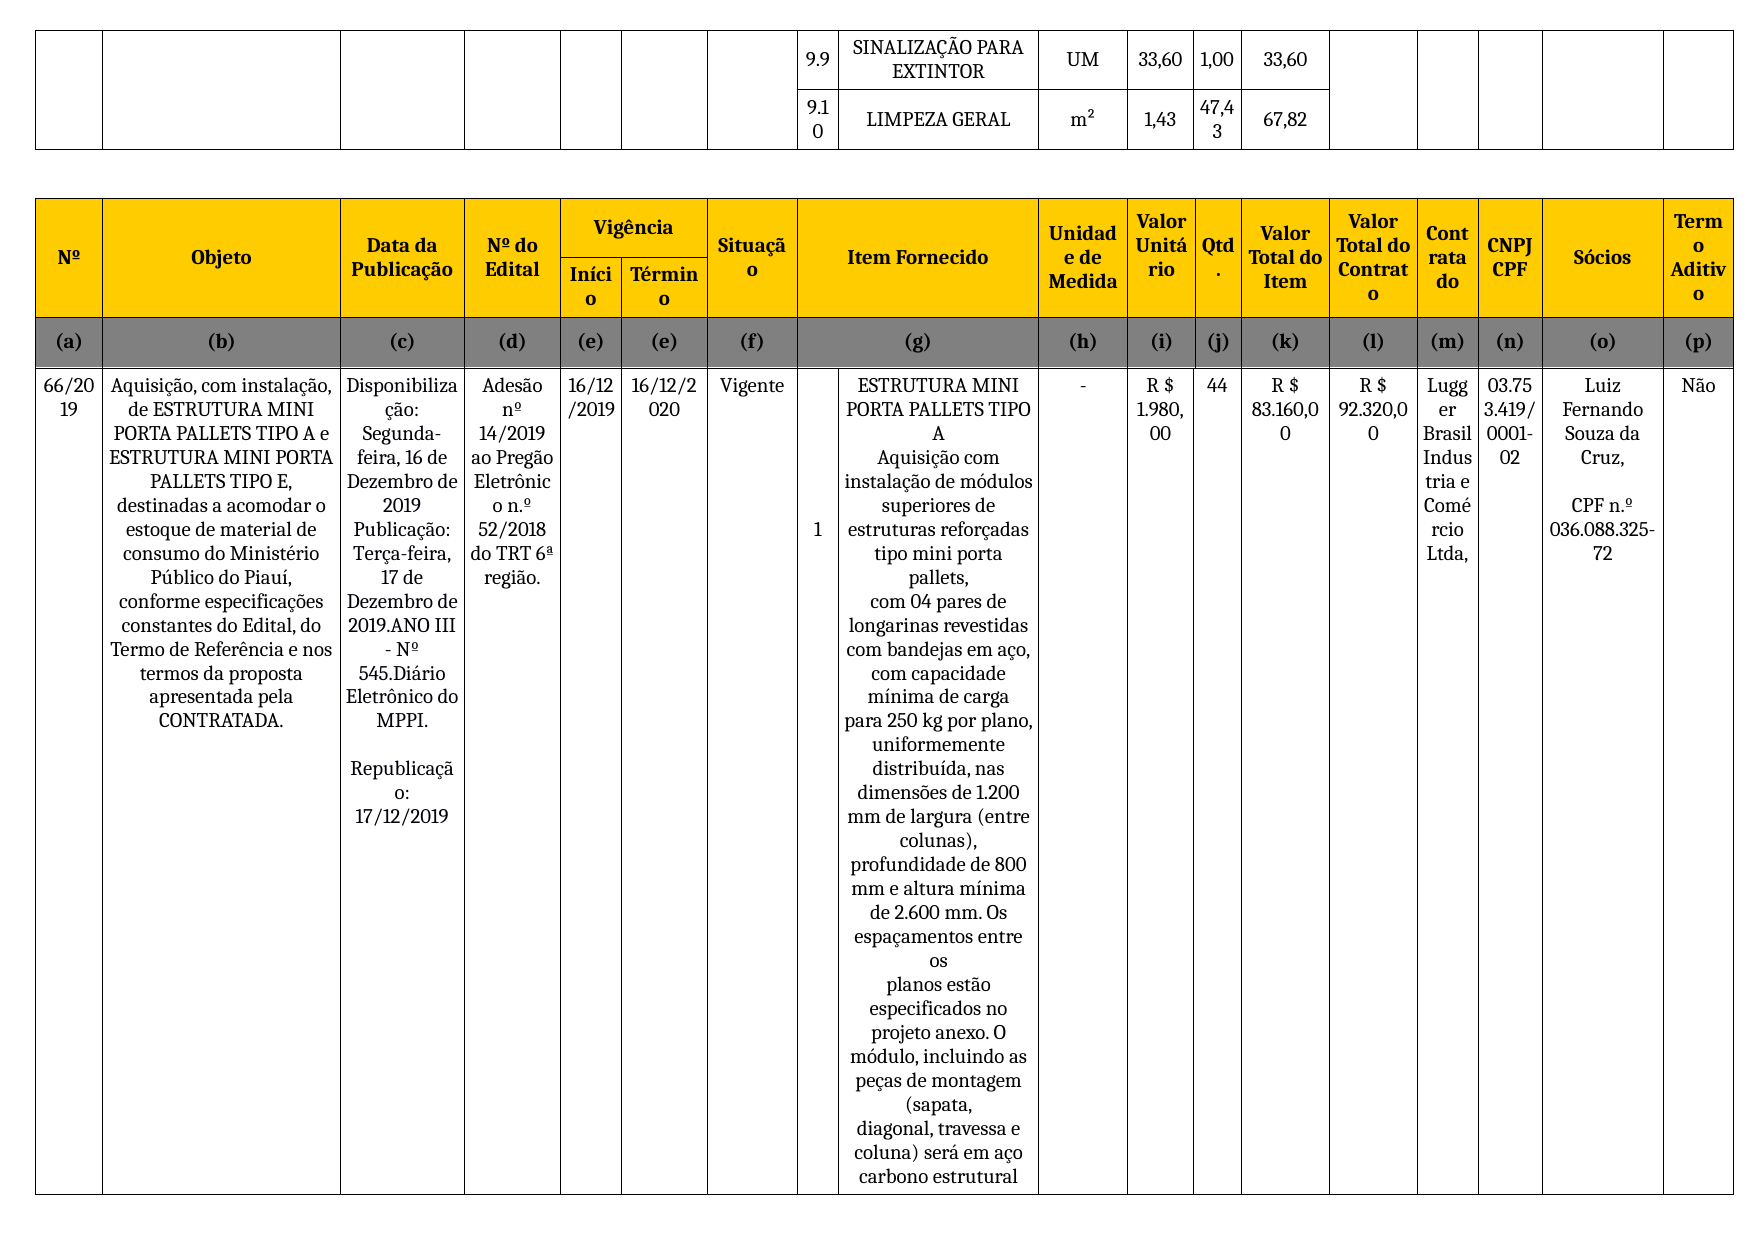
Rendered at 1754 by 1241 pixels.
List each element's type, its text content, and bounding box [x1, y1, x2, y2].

table_cell Disponibilização: Segunda-feira, 16 de Dezembro de 2019 Publicação: Terça-feira, 17 de Dezembro de 2019.ANO III - Nº 545.Diário Eletrônico do MPPI. Republicação: 17/12/2019 [341, 369, 464, 1194]
table_header Qtd. [1196, 199, 1241, 317]
table_cell (b) [103, 318, 340, 367]
table_cell (f) [708, 318, 797, 367]
table_cell [1479, 31, 1542, 149]
table_cell - [1039, 369, 1127, 1194]
table_cell Início [561, 258, 621, 317]
table_cell Aquisição, com instalação, de ESTRUTURA MINI PORTA PALLETS TIPO A e ESTRUTURA MINI PORTA PALLETS TIPO E, destinadas a acomodar o estoque de material de consumo do Ministério Público do Piauí, conforme especificações constantes do Edital, do Termo de Referência e nos termos da proposta apresentada pela CONTRATADA. [103, 369, 340, 1194]
table_cell m² [1039, 90, 1127, 149]
table_cell [341, 31, 464, 149]
table_cell 66/2019 [36, 369, 102, 1194]
table_cell (p) [1664, 318, 1733, 367]
table_header Unidade de Medida [1039, 199, 1127, 317]
table_cell (e) [561, 318, 621, 367]
table_cell (a) [36, 318, 102, 367]
table_cell R $ 1.980,00 [1128, 369, 1193, 1194]
table_header Contratado [1418, 199, 1478, 317]
table_cell 67,82 [1242, 90, 1329, 149]
table_cell [1330, 31, 1417, 149]
table_header Objeto [103, 199, 340, 317]
table_cell ESTRUTURA MINI PORTA PALLETS TIPO A Aquisição com instalação de módulos superiores de estruturas reforçadas tipo mini porta pallets, com 04 pares de longarinas revestidas com bandejas em aço, com capacidade mínima de carga para 250 kg por plano, uniformemente distribuída, nas dimensões de 1.200 mm de largura (entre colunas), profundidade de 800 mm e altura mínima de 2.600 mm. Os espaçamentos entre os planos estão especificados no projeto anexo. O módulo, incluindo as peças de montagem (sapata, diagonal, travessa e coluna) será em aço carbono estrutural [839, 369, 1038, 1194]
table_cell 16/12/2020 [622, 369, 707, 1194]
table_cell 03.753.419/0001-02 [1479, 369, 1542, 1194]
table_cell (d) [465, 318, 560, 367]
table_header Valor Total do Item [1242, 199, 1329, 317]
table_header Sócios [1543, 199, 1663, 317]
table_cell [103, 31, 340, 149]
table_header Data da Publicação [341, 199, 464, 317]
table_cell Lugger Brasil Industria e Comércio Ltda, [1418, 369, 1478, 1194]
table_cell (g) [798, 318, 1038, 367]
table_cell 44 [1194, 369, 1241, 1194]
table_header Situação [708, 199, 797, 317]
table_cell (c) [341, 318, 464, 367]
table_cell 1 [798, 369, 838, 1194]
table_cell Término [622, 258, 707, 317]
table_cell LIMPEZA GERAL [839, 90, 1038, 149]
table_cell Luiz Fernando Souza da Cruz, CPF n.º 036.088.325-72 [1543, 369, 1663, 1194]
table_cell [36, 31, 102, 149]
table_cell 47,43 [1194, 90, 1241, 149]
table_cell (j) [1196, 318, 1241, 367]
table_header Nº do Edital [465, 199, 560, 317]
table_header Nº [36, 199, 102, 317]
table_cell [622, 31, 707, 149]
table_cell Adesão nº 14/2019 ao Pregão Eletrônico n.º 52/2018 do TRT 6ª região. [465, 369, 560, 1194]
table_cell SINALIZAÇÃO PARA EXTINTOR [839, 31, 1038, 89]
table_cell 1,00 [1194, 31, 1241, 89]
table_cell 9.9 [798, 31, 838, 89]
table_cell (h) [1039, 318, 1127, 367]
table_cell (l) [1330, 318, 1417, 367]
table_cell [708, 31, 797, 149]
table_cell (n) [1479, 318, 1542, 367]
table_cell [465, 31, 560, 149]
table_cell [1418, 31, 1478, 149]
table_header Valor Total do Contrato [1330, 199, 1417, 317]
table_header CNPJ CPF [1479, 199, 1542, 317]
table_cell [561, 31, 621, 149]
table_header Valor Unitário [1128, 199, 1195, 317]
table_cell 33,60 [1242, 31, 1329, 89]
table_cell Vigente [708, 369, 797, 1194]
table_cell R $ 83.160,00 [1242, 369, 1329, 1194]
table_header Item Fornecido [798, 199, 1038, 317]
table_cell R $ 92.320,00 [1330, 369, 1417, 1194]
table_cell 16/12/2019 [561, 369, 621, 1194]
table_cell [1664, 31, 1733, 149]
table_cell (k) [1242, 318, 1329, 367]
table_cell UM [1039, 31, 1127, 89]
table_cell (i) [1128, 318, 1195, 367]
table_cell (m) [1418, 318, 1478, 367]
table_cell (o) [1543, 318, 1663, 367]
table_cell 9.10 [798, 90, 838, 149]
table_cell 1,43 [1128, 90, 1193, 149]
table_cell Não [1664, 369, 1733, 1194]
table_header Termo Aditivo [1664, 199, 1733, 317]
table_cell (e) [622, 318, 707, 367]
table_cell 33,60 [1128, 31, 1193, 89]
table_header Vigência [561, 199, 707, 257]
table_cell [1543, 31, 1663, 149]
